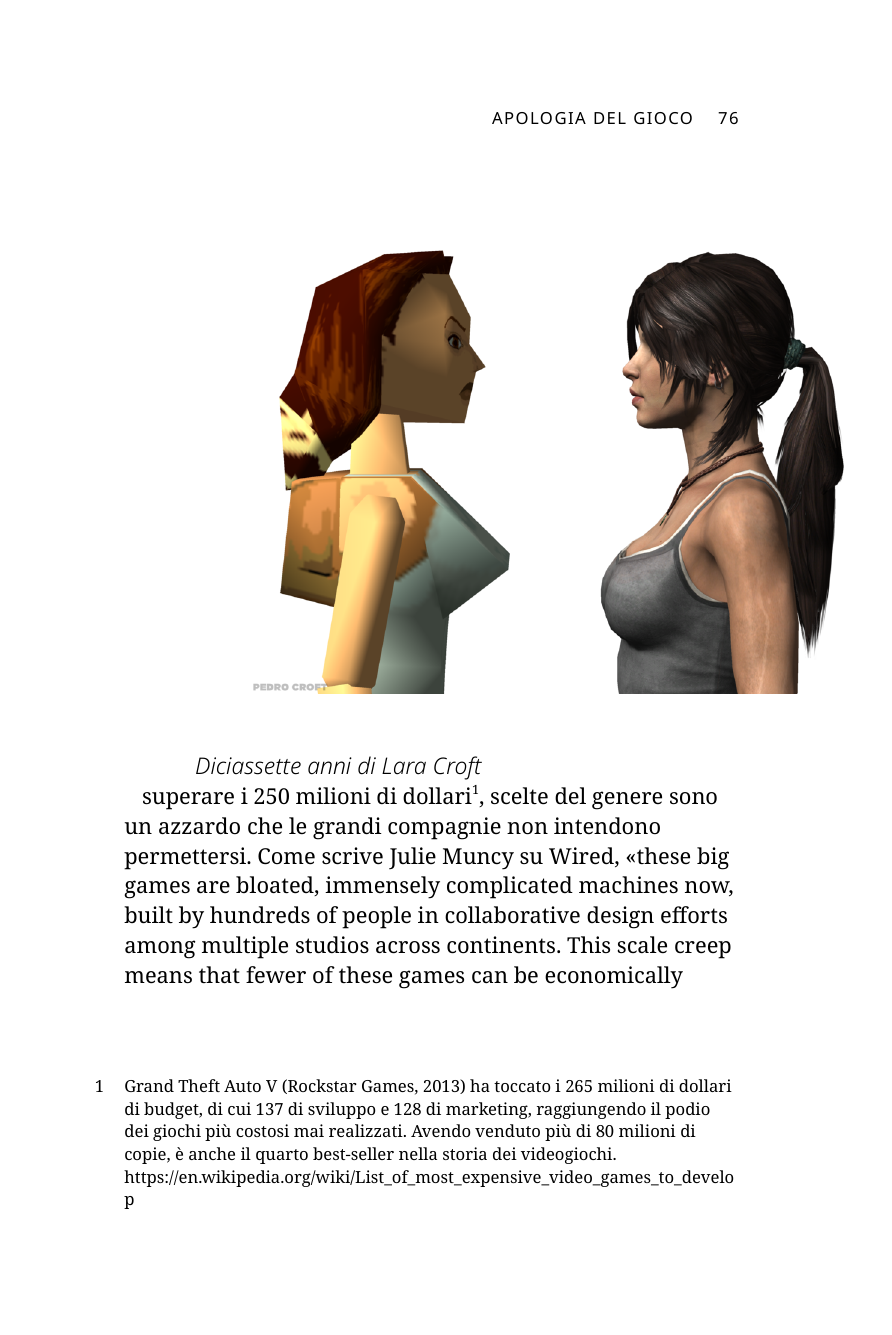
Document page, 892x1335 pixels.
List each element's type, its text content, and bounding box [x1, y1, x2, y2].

text Diciassette anni di Lara Croft [195, 171, 892, 781]
picture [251, 227, 866, 694]
text Grand Theft Auto V (Rockstar Games, 2013) ha toccato i 265 milioni di dollari di budget, di cui 137 di sviluppo e 128 di marketing, raggiungendo il podio dei giochi più costosi mai realizzati. Avendo venduto più di 80 milioni di copie, è anche il quarto best-seller nella storia dei videogiochi. https://en.wikipedia.org/wiki/List_of_most_expensive_video_games_to_develop [94, 1074, 738, 1211]
text superare i 250 milioni di dollari, scelte del genere sono un azzardo che le grandi compagnie non intendono permettersi. Come scrive Julie Muncy su Wired, «these big games are bloated, immensely complicated machines now, built by hundreds of people in collaborative design efforts among multiple studios across continents. This scale creep means that fewer of these games can be economically [124, 158, 892, 989]
